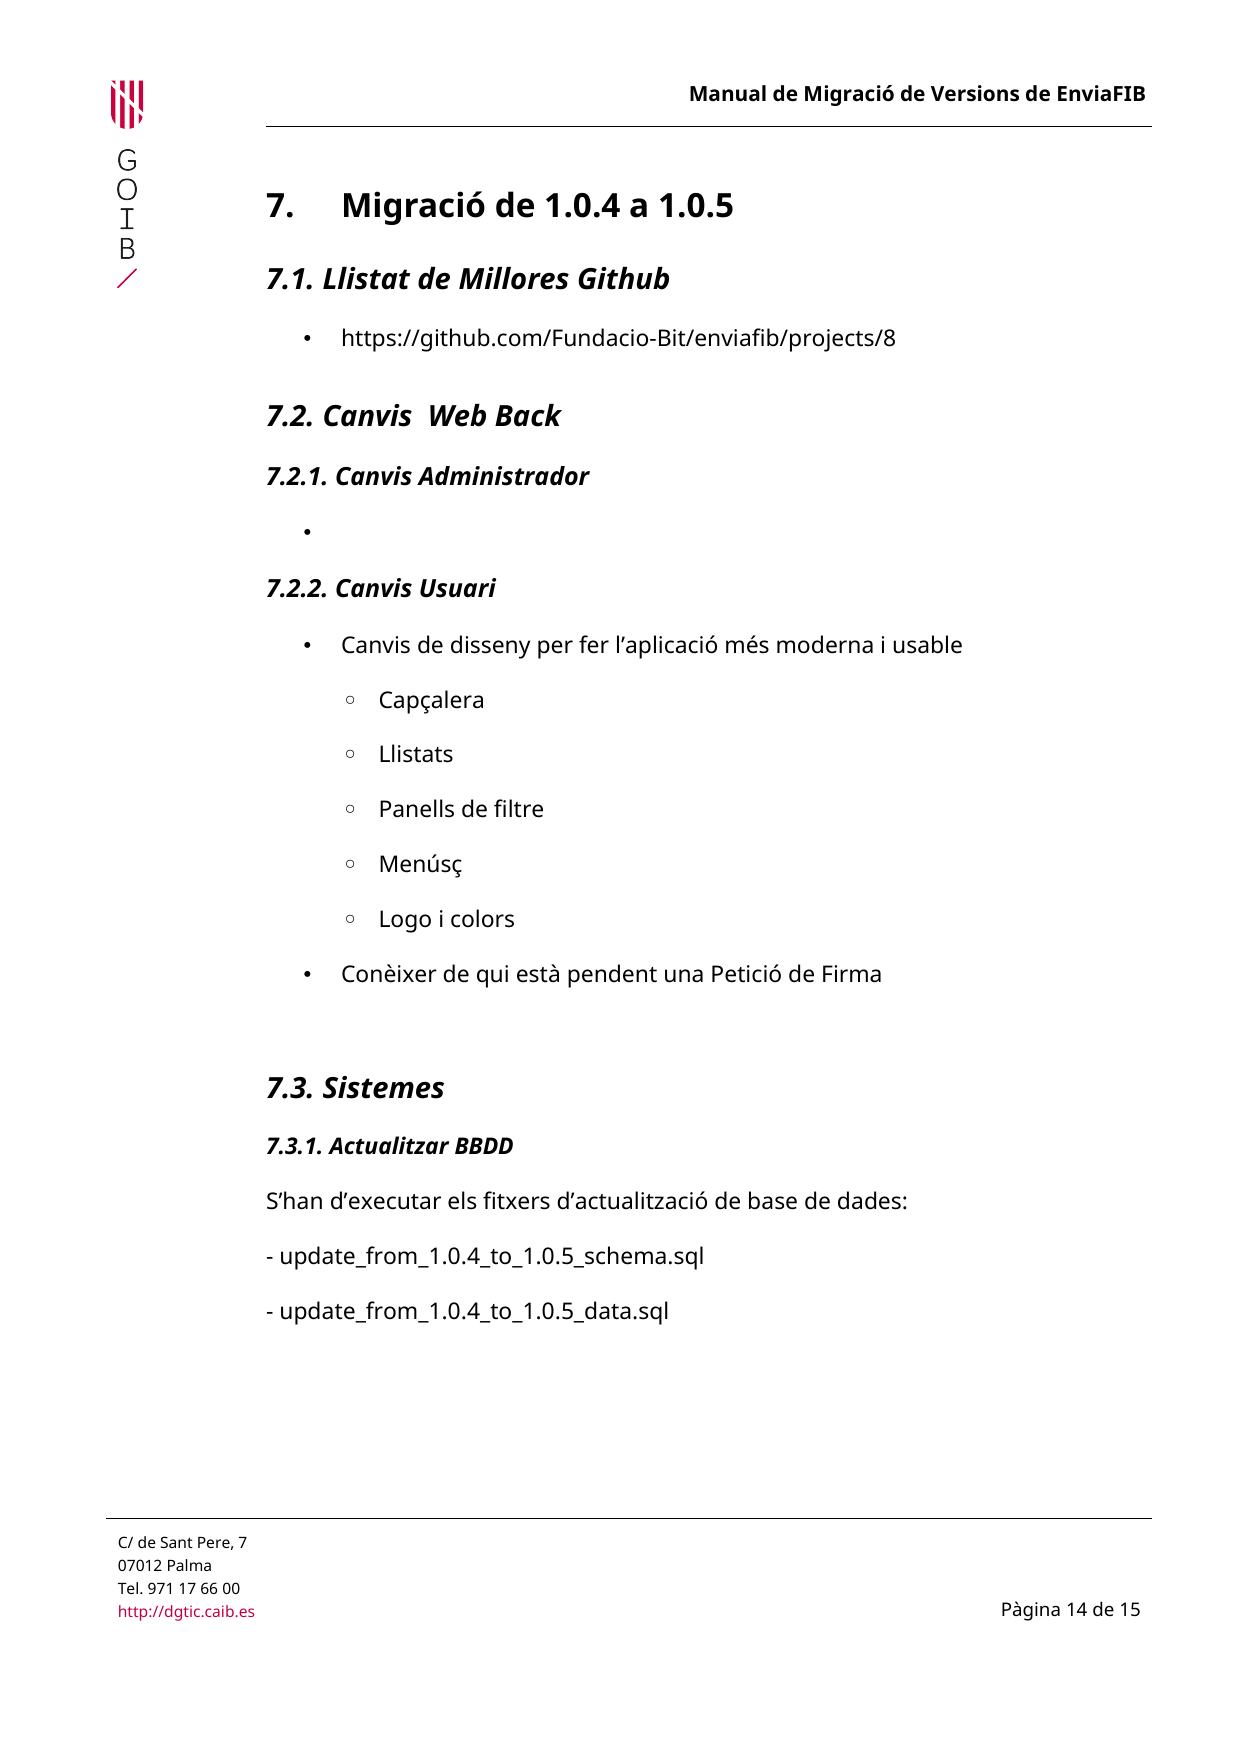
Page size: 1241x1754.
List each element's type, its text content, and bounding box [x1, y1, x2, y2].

text S’han d’executar els fitxers d’actualització de base de dades: [266, 1185, 1152, 1216]
subtitle Canvis Administrador [266, 459, 1152, 493]
text - update_from_1.0.4_to_1.0.5_data.sql [266, 1295, 1152, 1326]
picture [82, 57, 172, 319]
list Llistats [341, 738, 1152, 769]
list Logo i colors [341, 903, 1152, 934]
subtitle Sistemes [266, 1067, 1152, 1107]
subtitle Canvis Web Back [266, 395, 1152, 434]
list Menúsç [341, 848, 1152, 879]
subtitle Canvis Usuari [266, 571, 1152, 605]
list Capçalera [341, 683, 1152, 715]
subtitle Migració de 1.0.4 a 1.0.5 [266, 181, 1152, 227]
list Canvis de disseny per fer l’aplicació més moderna i usable [303, 629, 1152, 660]
list Panells de filtre [341, 793, 1152, 824]
list https://github.com/Fundacio-Bit/enviafib/projects/8 [303, 322, 1152, 353]
text - update_from_1.0.4_to_1.0.5_schema.sql [266, 1240, 1152, 1271]
subtitle Actualitzar BBDD [266, 1130, 1152, 1162]
subtitle Llistat de Millores Github [266, 258, 1152, 298]
list Conèixer de qui està pendent una Petició de Firma [303, 957, 1152, 989]
